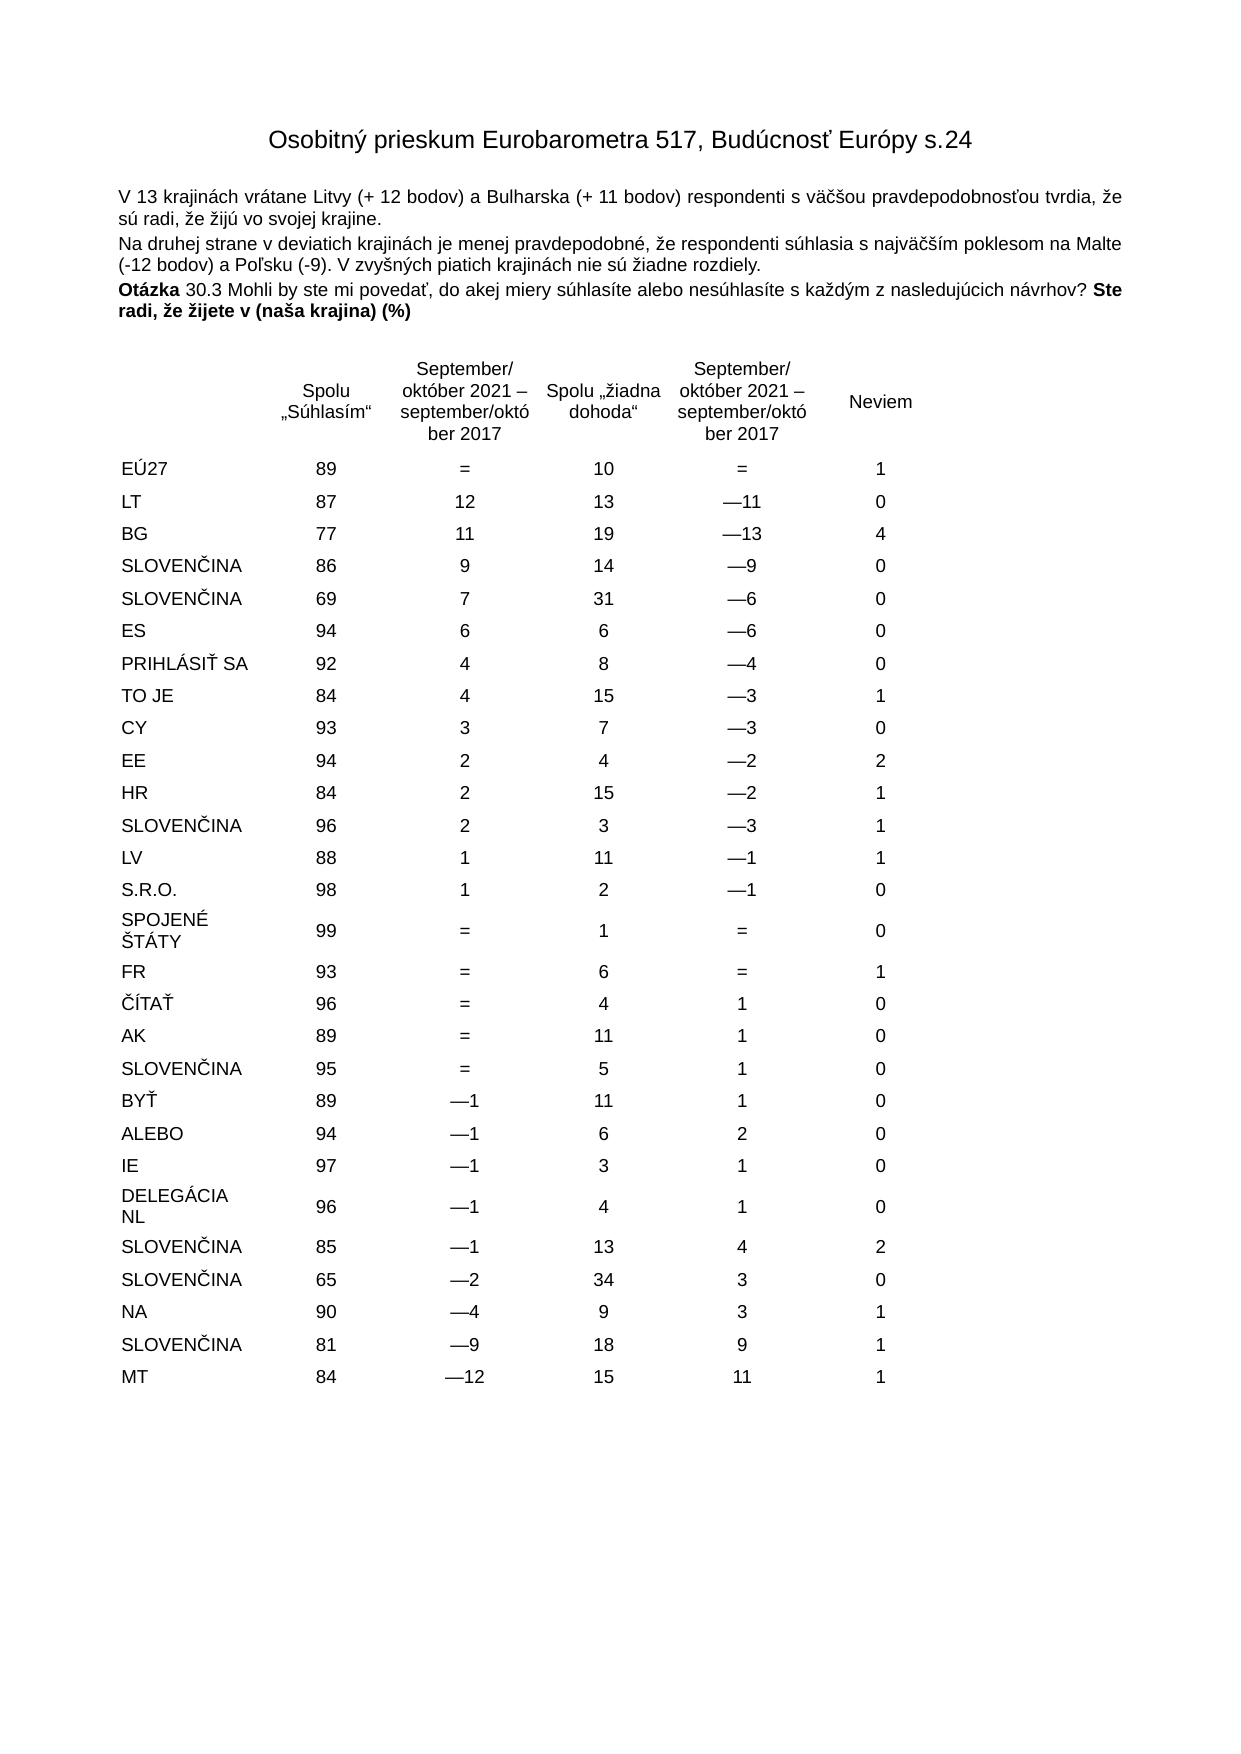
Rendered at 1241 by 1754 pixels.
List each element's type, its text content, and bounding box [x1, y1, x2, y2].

table_cell —4 [395, 1296, 534, 1328]
table_cell 84 [257, 679, 395, 712]
table_cell —1 [395, 1117, 534, 1149]
table_cell 5 [534, 1052, 673, 1085]
table_cell 11 [395, 518, 534, 550]
table_cell 69 [257, 582, 395, 614]
table_cell —1 [395, 1150, 534, 1182]
table_cell 0 [811, 1150, 950, 1182]
table_cell CY [118, 712, 257, 744]
table_cell 2 [811, 1231, 950, 1263]
table_cell 2 [534, 874, 673, 906]
table_cell 6 [534, 955, 673, 987]
table_cell 1 [811, 841, 950, 874]
table_cell IE [118, 1150, 257, 1182]
table_cell 1 [811, 955, 950, 987]
table_cell 96 [257, 809, 395, 841]
table_cell 11 [534, 1085, 673, 1117]
table_cell —9 [673, 550, 811, 582]
table_cell 1 [673, 1150, 811, 1182]
table_cell 93 [257, 955, 395, 987]
table_cell 19 [534, 518, 673, 550]
table_cell 3 [395, 712, 534, 744]
table_cell 99 [257, 906, 395, 955]
table_cell —6 [673, 615, 811, 647]
table_cell 14 [534, 550, 673, 582]
table_cell SLOVENČINA [118, 809, 257, 841]
table_cell 1 [673, 988, 811, 1020]
table_cell 2 [811, 744, 950, 777]
table_cell 1 [673, 1020, 811, 1052]
table_cell 10 [534, 453, 673, 485]
table_cell MT [118, 1360, 257, 1393]
table_header [118, 350, 257, 453]
table_header September/október 2021 – september/október 2017 [395, 350, 534, 453]
table_cell 93 [257, 712, 395, 744]
table_cell LT [118, 485, 257, 517]
table_cell 11 [534, 1020, 673, 1052]
table_cell EE [118, 744, 257, 777]
table_cell 95 [257, 1052, 395, 1085]
table_cell = [673, 453, 811, 485]
table_cell 84 [257, 777, 395, 809]
table_cell —4 [673, 647, 811, 679]
table_cell EÚ27 [118, 453, 257, 485]
table_cell 9 [534, 1296, 673, 1328]
table_header Spolu „Súhlasím“ [257, 350, 395, 453]
table_cell 4 [395, 679, 534, 712]
table_cell NA [118, 1296, 257, 1328]
table_cell 1 [811, 453, 950, 485]
table_cell 1 [395, 874, 534, 906]
table_cell 18 [534, 1328, 673, 1360]
table_cell 4 [673, 1231, 811, 1263]
table_cell BYŤ [118, 1085, 257, 1117]
table_cell 65 [257, 1263, 395, 1296]
table_cell 0 [811, 1085, 950, 1117]
table_cell 0 [811, 712, 950, 744]
table_cell SLOVENČINA [118, 1328, 257, 1360]
table_cell = [395, 1020, 534, 1052]
table_cell 13 [534, 485, 673, 517]
table_cell —3 [673, 679, 811, 712]
table_cell 4 [534, 988, 673, 1020]
table_cell —9 [395, 1328, 534, 1360]
table_header September/október 2021 – september/október 2017 [673, 350, 811, 453]
table_cell LV [118, 841, 257, 874]
table_cell 87 [257, 485, 395, 517]
table_cell 98 [257, 874, 395, 906]
table_cell 1 [811, 777, 950, 809]
table_cell 1 [811, 809, 950, 841]
table_cell 1 [811, 1296, 950, 1328]
table_cell 4 [534, 1182, 673, 1231]
table_cell SLOVENČINA [118, 550, 257, 582]
table_cell 1 [673, 1182, 811, 1231]
table_cell 6 [395, 615, 534, 647]
table_cell 77 [257, 518, 395, 550]
table_cell S.R.O. [118, 874, 257, 906]
table_cell 0 [811, 1182, 950, 1231]
table_cell = [395, 906, 534, 955]
table_cell 0 [811, 582, 950, 614]
table_cell 3 [534, 1150, 673, 1182]
table_cell 15 [534, 679, 673, 712]
table_cell 1 [811, 1360, 950, 1393]
table_cell ALEBO [118, 1117, 257, 1149]
table_cell 94 [257, 1117, 395, 1149]
table_cell 0 [811, 550, 950, 582]
table_cell 84 [257, 1360, 395, 1393]
table_cell 1 [673, 1085, 811, 1117]
table_cell = [395, 955, 534, 987]
table_cell 86 [257, 550, 395, 582]
table_cell 8 [534, 647, 673, 679]
table_cell 0 [811, 1020, 950, 1052]
table_cell 11 [673, 1360, 811, 1393]
text V 13 krajinách vrátane Litvy (+ 12 bodov) a Bulharska (+ 11 bodov) respondenti s väčšou pravdepodobnosťou tvrdia, že sú radi, že žijú vo svojej krajine. [118, 186, 1122, 229]
table_cell 34 [534, 1263, 673, 1296]
table_cell 31 [534, 582, 673, 614]
table_cell 96 [257, 1182, 395, 1231]
text Na druhej strane v deviatich krajinách je menej pravdepodobné, že respondenti súhlasia s najväčším poklesom na Malte (-12 bodov) a Poľsku (-9). V zvyšných piatich krajinách nie sú žiadne rozdiely. [118, 232, 1122, 276]
text Otázka 30.3 Mohli by ste mi povedať, do akej miery súhlasíte alebo nesúhlasíte s každým z nasledujúcich návrhov? Ste radi, že žijete v (naša krajina) (%) [118, 279, 1122, 322]
table_cell = [395, 453, 534, 485]
table_cell 94 [257, 615, 395, 647]
table_cell —1 [673, 874, 811, 906]
table_cell 1 [673, 1052, 811, 1085]
table_cell 0 [811, 1117, 950, 1149]
table_cell —1 [395, 1182, 534, 1231]
table_cell 7 [534, 712, 673, 744]
table_cell 1 [811, 1328, 950, 1360]
table_cell —3 [673, 809, 811, 841]
table_cell —2 [673, 744, 811, 777]
table_cell AK [118, 1020, 257, 1052]
table_cell —11 [673, 485, 811, 517]
table_cell SLOVENČINA [118, 1052, 257, 1085]
table_cell 13 [534, 1231, 673, 1263]
table_cell = [395, 1052, 534, 1085]
table_cell 9 [395, 550, 534, 582]
table_cell 89 [257, 453, 395, 485]
table_cell 3 [534, 809, 673, 841]
table_cell 11 [534, 841, 673, 874]
table_cell 7 [395, 582, 534, 614]
table_cell SLOVENČINA [118, 1263, 257, 1296]
table_cell 96 [257, 988, 395, 1020]
table_cell 4 [395, 647, 534, 679]
table_cell 3 [673, 1296, 811, 1328]
table_cell 0 [811, 1263, 950, 1296]
table_cell —2 [395, 1263, 534, 1296]
table_cell —1 [673, 841, 811, 874]
table_header Spolu „žiadna dohoda“ [534, 350, 673, 453]
table_cell ES [118, 615, 257, 647]
table_cell 0 [811, 1052, 950, 1085]
table_cell —2 [673, 777, 811, 809]
table_cell 15 [534, 1360, 673, 1393]
table_cell HR [118, 777, 257, 809]
table_cell —1 [395, 1085, 534, 1117]
table_cell 94 [257, 744, 395, 777]
table_cell 0 [811, 647, 950, 679]
table_cell 0 [811, 485, 950, 517]
table_cell 97 [257, 1150, 395, 1182]
table_cell 15 [534, 777, 673, 809]
table_cell —13 [673, 518, 811, 550]
table_cell —1 [395, 1231, 534, 1263]
table_cell ČÍTAŤ [118, 988, 257, 1020]
table_cell SLOVENČINA [118, 1231, 257, 1263]
table_cell 1 [395, 841, 534, 874]
table_cell = [673, 906, 811, 955]
table_cell 89 [257, 1020, 395, 1052]
table_cell 4 [811, 518, 950, 550]
table_cell —6 [673, 582, 811, 614]
table_cell SPOJENÉ ŠTÁTY [118, 906, 257, 955]
table_cell —12 [395, 1360, 534, 1393]
table_cell SLOVENČINA [118, 582, 257, 614]
table_cell DELEGÁCIA NL [118, 1182, 257, 1231]
table_cell TO JE [118, 679, 257, 712]
table_cell 6 [534, 615, 673, 647]
table_cell 12 [395, 485, 534, 517]
table_cell 2 [395, 777, 534, 809]
table_cell 0 [811, 906, 950, 955]
table_cell 2 [673, 1117, 811, 1149]
table_cell 1 [534, 906, 673, 955]
table_cell 90 [257, 1296, 395, 1328]
table_cell = [673, 955, 811, 987]
table_cell 4 [534, 744, 673, 777]
table_cell 0 [811, 988, 950, 1020]
table_cell 6 [534, 1117, 673, 1149]
table_cell 2 [395, 809, 534, 841]
table_cell —3 [673, 712, 811, 744]
table_cell 3 [673, 1263, 811, 1296]
table_cell 89 [257, 1085, 395, 1117]
table_cell 85 [257, 1231, 395, 1263]
table_cell 88 [257, 841, 395, 874]
table_cell 2 [395, 744, 534, 777]
table_header Neviem [811, 350, 950, 453]
table_cell 9 [673, 1328, 811, 1360]
table_cell FR [118, 955, 257, 987]
table_cell 0 [811, 615, 950, 647]
table_cell 0 [811, 874, 950, 906]
table_cell 92 [257, 647, 395, 679]
table_cell = [395, 988, 534, 1020]
table_cell BG [118, 518, 257, 550]
table_cell PRIHLÁSIŤ SA [118, 647, 257, 679]
table_cell 81 [257, 1328, 395, 1360]
table_cell 1 [811, 679, 950, 712]
